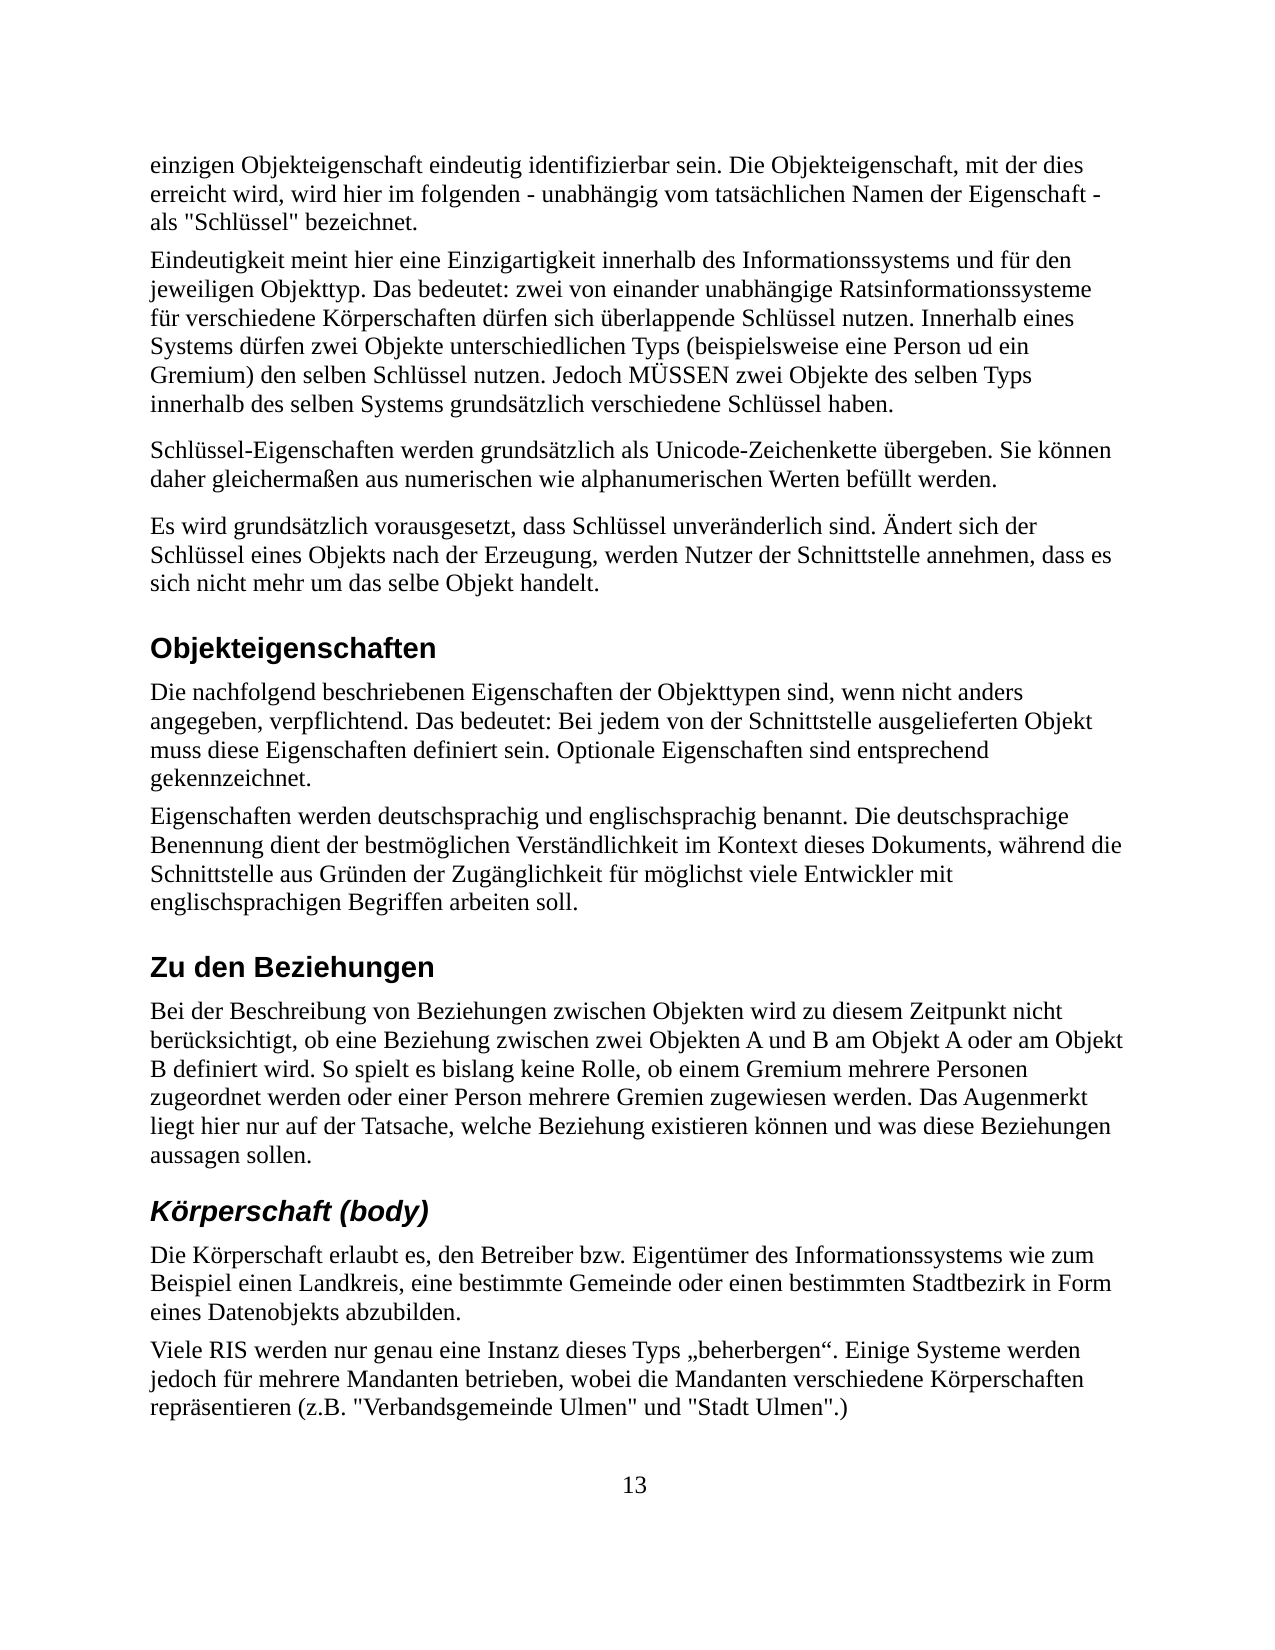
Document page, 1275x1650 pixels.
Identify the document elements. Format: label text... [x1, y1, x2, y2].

text Bei der Beschreibung von Beziehungen zwischen Objekten wird zu diesem Zeitpunkt nicht berücksichtigt, ob eine Beziehung zwischen zwei Objekten A und B am Objekt A oder am Objekt B definiert wird. So spielt es bislang keine Rolle, ob einem Gremium mehrere Personen zugeordnet werden oder einer Person mehrere Gremien zugewiesen werden. Das Augenmerkt liegt hier nur auf der Tatsache, welche Beziehung existieren können und was diese Beziehungen aussagen sollen. [150, 996, 1125, 1169]
text Schlüssel-Eigenschaften werden grundsätzlich als Unicode-Zeichenkette übergeben. Sie können daher gleichermaßen aus numerischen wie alphanumerischen Werten befüllt werden. [150, 436, 1125, 493]
text Eindeutigkeit meint hier eine Einzigartigkeit innerhalb des Informationssystems und für den jeweiligen Objekttyp. Das bedeutet: zwei von einander unabhängige Ratsinformationssysteme für verschiedene Körperschaften dürfen sich überlappende Schlüssel nutzen. Innerhalb eines Systems dürfen zwei Objekte unterschiedlichen Typs (beispielsweise eine Person ud ein Gremium) den selben Schlüssel nutzen. Jedoch MÜSSEN zwei Objekte des selben Typs innerhalb des selben Systems grundsätzlich verschiedene Schlüssel haben. [150, 245, 1125, 418]
text Viele RIS werden nur genau eine Instanz dieses Typs „beherbergen“. Einige Systeme werden jedoch für mehrere Mandanten betrieben, wobei die Mandanten verschiedene Körperschaften repräsentieren (z.B. "Verbandsgemeinde Ulmen" und "Stadt Ulmen".) [150, 1335, 1125, 1421]
subtitle Zu den Beziehungen [150, 950, 1125, 984]
subtitle Körperschaft (body) [150, 1194, 1125, 1227]
text einzigen Objekteigenschaft eindeutig identifizierbar sein. Die Objekteigenschaft, mit der dies erreicht wird, wird hier im folgenden - unabhängig vom tatsächlichen Namen der Eigenschaft - als "Schlüssel" bezeichnet. [150, 150, 1125, 236]
text Die nachfolgend beschriebenen Eigenschaften der Objekttypen sind, wenn nicht anders angegeben, verpflichtend. Das bedeutet: Bei jedem von der Schnittstelle ausgelieferten Objekt muss diese Eigenschaften definiert sein. Optionale Eigenschaften sind entsprechend gekennzeichnet. [150, 677, 1125, 792]
text Es wird grundsätzlich vorausgesetzt, dass Schlüssel unveränderlich sind. Ändert sich der Schlüssel eines Objekts nach der Erzeugung, werden Nutzer der Schnittstelle annehmen, dass es sich nicht mehr um das selbe Objekt handelt. [150, 511, 1125, 597]
text Eigenschaften werden deutschsprachig und englischsprachig benannt. Die deutschsprachige Benennung dient der bestmöglichen Verständlichkeit im Kontext dieses Dokuments, während die Schnittstelle aus Gründen der Zugänglichkeit für möglichst viele Entwickler mit englischsprachigen Begriffen arbeiten soll. [150, 801, 1125, 916]
subtitle Objekteigenschaften [150, 631, 1125, 665]
text Die Körperschaft erlaubt es, den Betreiber bzw. Eigentümer des Informationssystems wie zum Beispiel einen Landkreis, eine bestimmte Gemeinde oder einen bestimmten Stadtbezirk in Form eines Datenobjekts abzubilden. [150, 1240, 1125, 1326]
